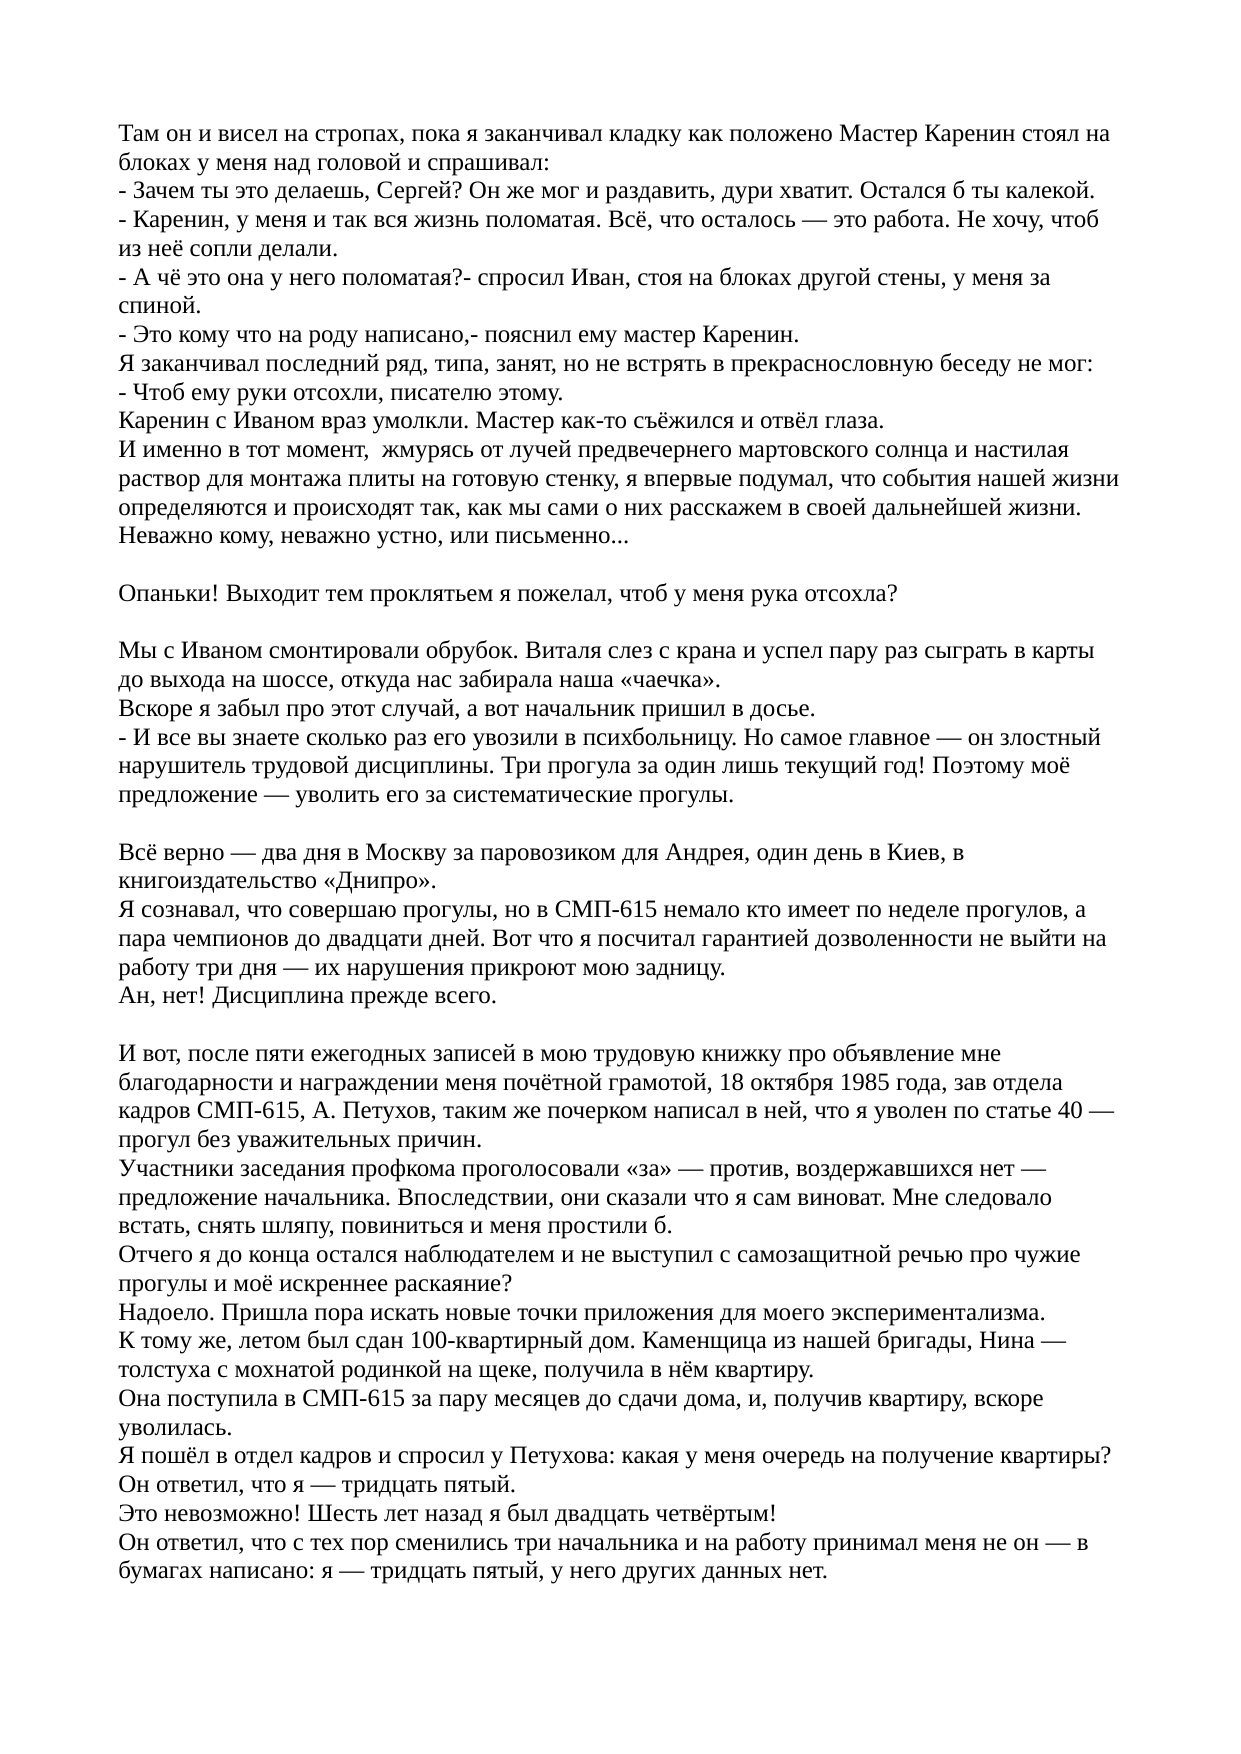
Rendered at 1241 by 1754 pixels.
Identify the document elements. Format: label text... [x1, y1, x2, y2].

text К тому же, летом был сдан 100-квартирный дом. Каменщица из нашей бригады, Нина — толстуха с мохнатой родинкой на щеке, получила в нём квартиру. [118, 1326, 1122, 1383]
text И именно в тот момент, жмурясь от лучей предвечернего мартовского солнца и настилая раствор для монтажа плиты на готовую стенку, я впервые подумал, что события нашей жизни определяются и происходят так, как мы сами о них расскажем в своей дальнейшей жизни. Неважно кому, неважно устно, или письменно... [118, 434, 1122, 549]
text Я заканчивал последний ряд, типа, занят, но не встрять в прекраснословную беседу не мог: [118, 348, 1122, 377]
text И вот, после пяти ежегодных записей в мою трудовую книжку про объявление мне благодарности и награждении меня почётной грамотой, 18 октября 1985 года, зав отдела кадров СМП-615, А. Петухов, таким же почерком написал в ней, что я уволен по статье 40 — прогул без уважительных причин. [118, 1038, 1122, 1153]
text Она поступила в СМП-615 за пару месяцев до сдачи дома, и, получив квартиру, вскоре уволилась. [118, 1383, 1122, 1441]
text Мы с Иваном смонтировали обрубок. Виталя слез с крана и успел пару раз сыграть в карты до выхода на шоссе, откуда нас забирала наша «чаечка». [118, 636, 1122, 693]
text Он ответил, что я — тридцать пятый. [118, 1469, 1122, 1498]
text Я пошёл в отдел кадров и спросил у Петухова: какая у меня очередь на получение квартиры? [118, 1441, 1122, 1469]
text Участники заседания профкома проголосовали «за» — против, воздержавшихся нет — предложение начальника. Впоследствии, они сказали что я сам виноват. Мне следовало встать, снять шляпу, повиниться и меня простили б. [118, 1153, 1122, 1239]
text - И все вы знаете сколько раз его увозили в психбольницу. Но самое главное — он злостный нарушитель трудовой дисциплины. Три прогула за один лишь текущий год! Поэтому моё предложение — уволить его за систематические прогулы. [118, 722, 1122, 808]
text Вскоре я забыл про этот случай, а вот начальник пришил в досье. [118, 693, 1122, 722]
text - Зачем ты это делаешь, Сергей? Он же мог и раздавить, дури хватит. Остался б ты калекой. [118, 176, 1122, 204]
text Опаньки! Выходит тем проклятьем я пожелал, чтоб у меня рука отсохла? [118, 578, 1122, 607]
text Всё верно — два дня в Москву за паровозиком для Андрея, один день в Киев, в книгоиздательство «Днипро». [118, 837, 1122, 894]
text Отчего я до конца остался наблюдателем и не выступил с самозащитной речью про чужие прогулы и моё искреннее раскаяние? [118, 1239, 1122, 1297]
text - Чтоб ему руки отсохли, писателю этому. [118, 377, 1122, 406]
text Ан, нет! Дисциплина прежде всего. [118, 981, 1122, 1009]
text Каренин с Иваном враз умолкли. Мастер как-то съёжился и отвёл глаза. [118, 406, 1122, 434]
text - А чё это она у него поломатая?- спросил Иван, стоя на блоках другой стены, у меня за спиной. [118, 262, 1122, 319]
text - Это кому что на роду написано,- пояснил ему мастер Каренин. [118, 319, 1122, 348]
text Он ответил, что с тех пор сменились три начальника и на работу принимал меня не он — в бумагах написано: я — тридцать пятый, у него других данных нет. [118, 1527, 1122, 1584]
text Это невозможно! Шесть лет назад я был двадцать четвёртым! [118, 1498, 1122, 1527]
text Надоело. Пришла пора искать новые точки приложения для моего экспериментализма. [118, 1297, 1122, 1326]
text Там он и висел на стропах, пока я заканчивал кладку как положено Мастер Каренин стоял на блоках у меня над головой и спрашивал: [118, 118, 1122, 176]
text - Каренин, у меня и так вся жизнь поломатая. Всё, что осталось — это работа. Не хочу, чтоб из неё сопли делали. [118, 204, 1122, 262]
text Я сознавал, что совершаю прогулы, но в СМП-615 немало кто имеет по неделе прогулов, а пара чемпионов до двадцати дней. Вот что я посчитал гарантией дозволенности не выйти на работу три дня — их нарушения прикроют мою задницу. [118, 894, 1122, 981]
